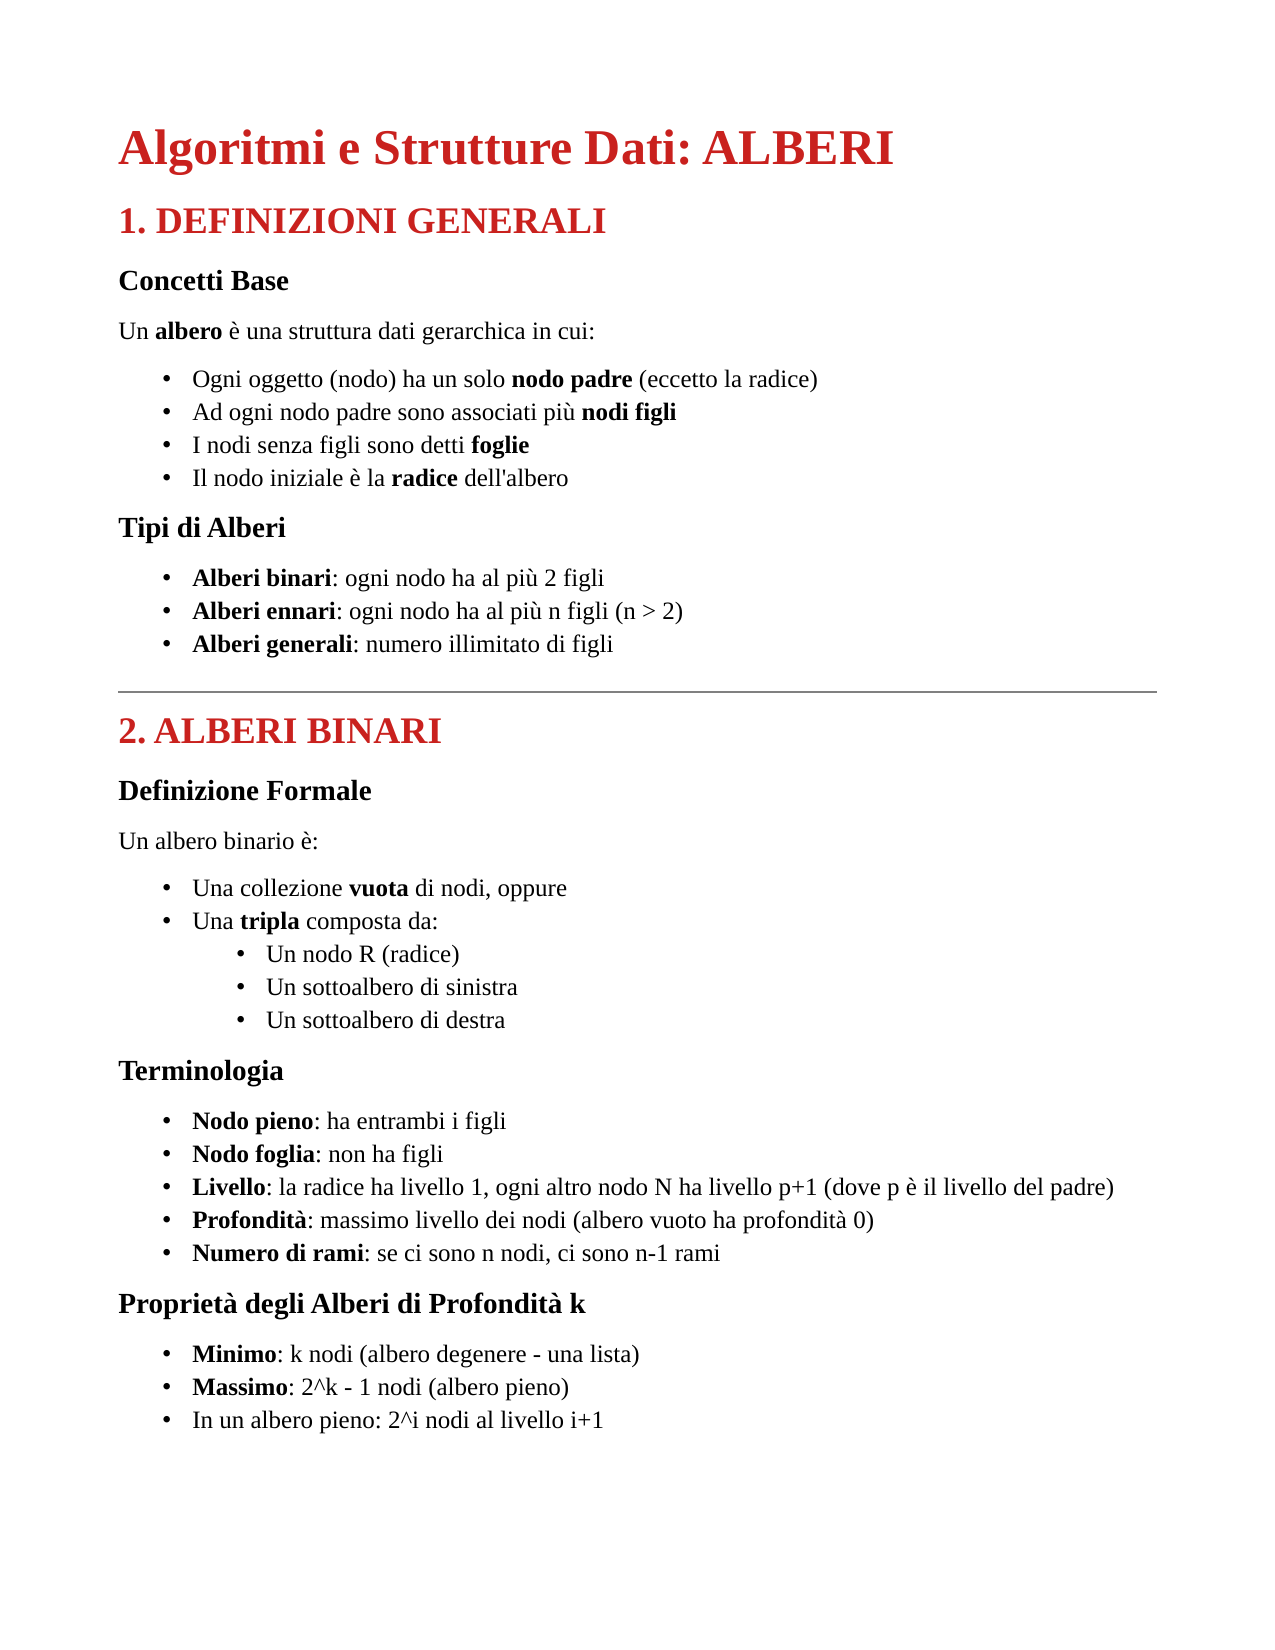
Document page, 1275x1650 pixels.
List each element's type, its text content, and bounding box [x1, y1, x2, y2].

subtitle Algoritmi e Strutture Dati: ALBERI [118, 118, 1157, 176]
list I nodi senza figli sono detti foglie [162, 430, 1157, 458]
subtitle Tipi di Alberi [118, 510, 1157, 544]
list Alberi ennari: ogni nodo ha al più n figli (n > 2) [162, 596, 1157, 625]
subtitle Proprietà degli Alberi di Profondità k [118, 1286, 1157, 1319]
list Nodo foglia: non ha figli [162, 1139, 1157, 1168]
list Il nodo iniziale è la radice dell'albero [162, 463, 1157, 491]
list Una collezione vuota di nodi, oppure [162, 873, 1157, 902]
text Un albero binario è: [118, 826, 1157, 854]
subtitle Concetti Base [118, 263, 1157, 296]
list Numero di rami: se ci sono n nodi, ci sono n-1 rami [162, 1238, 1157, 1267]
list In un albero pieno: 2^i nodi al livello i+1 [162, 1405, 1157, 1434]
list Un sottoalbero di destra [236, 1006, 1157, 1034]
list Profondità: massimo livello dei nodi (albero vuoto ha profondità 0) [162, 1205, 1157, 1234]
list Ogni oggetto (nodo) ha un solo nodo padre (eccetto la radice) [162, 364, 1157, 392]
list Un sottoalbero di sinistra [236, 972, 1157, 1001]
list Livello: la radice ha livello 1, ogni altro nodo N ha livello p+1 (dove p è il livello del padre) [162, 1172, 1157, 1201]
list Ad ogni nodo padre sono associati più nodi figli [162, 397, 1157, 425]
list Alberi binari: ogni nodo ha al più 2 figli [162, 563, 1157, 592]
list Minimo: k nodi (albero degenere - una lista) [162, 1339, 1157, 1368]
list Una tripla composta da: [162, 906, 1157, 935]
list Massimo: 2^k - 1 nodi (albero pieno) [162, 1372, 1157, 1401]
text Un albero è una struttura dati gerarchica in cui: [118, 316, 1157, 345]
subtitle 2. ALBERI BINARI [118, 708, 1157, 752]
list Nodo pieno: ha entrambi i figli [162, 1106, 1157, 1135]
subtitle Definizione Formale [118, 773, 1157, 806]
subtitle Terminologia [118, 1053, 1157, 1087]
subtitle 1. DEFINIZIONI GENERALI [118, 199, 1157, 242]
list Un nodo R (radice) [236, 939, 1157, 968]
list Alberi generali: numero illimitato di figli [162, 629, 1157, 658]
